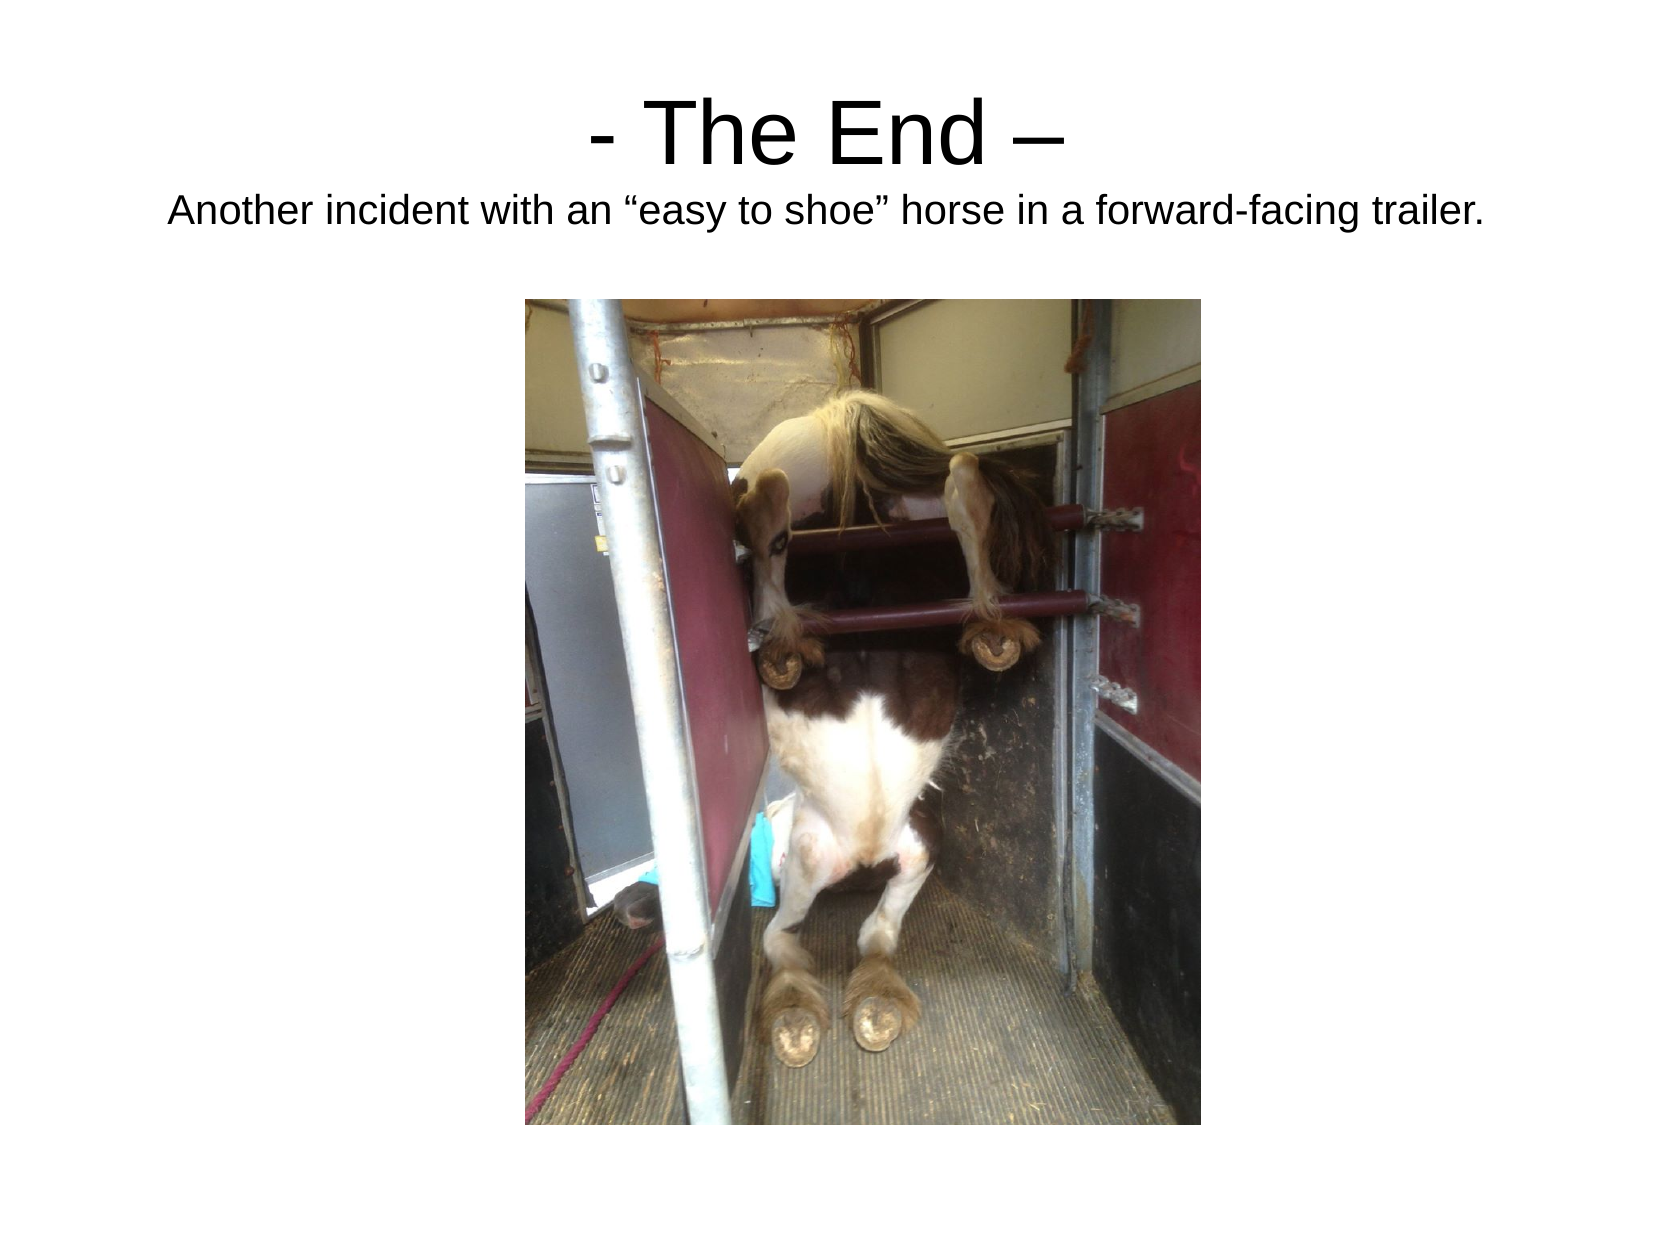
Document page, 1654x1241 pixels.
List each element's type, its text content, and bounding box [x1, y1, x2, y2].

picture [525, 300, 1201, 1126]
title - The End – Another incident with an “easy to shoe” horse in a forward-facing trailer. [82, 49, 1571, 257]
